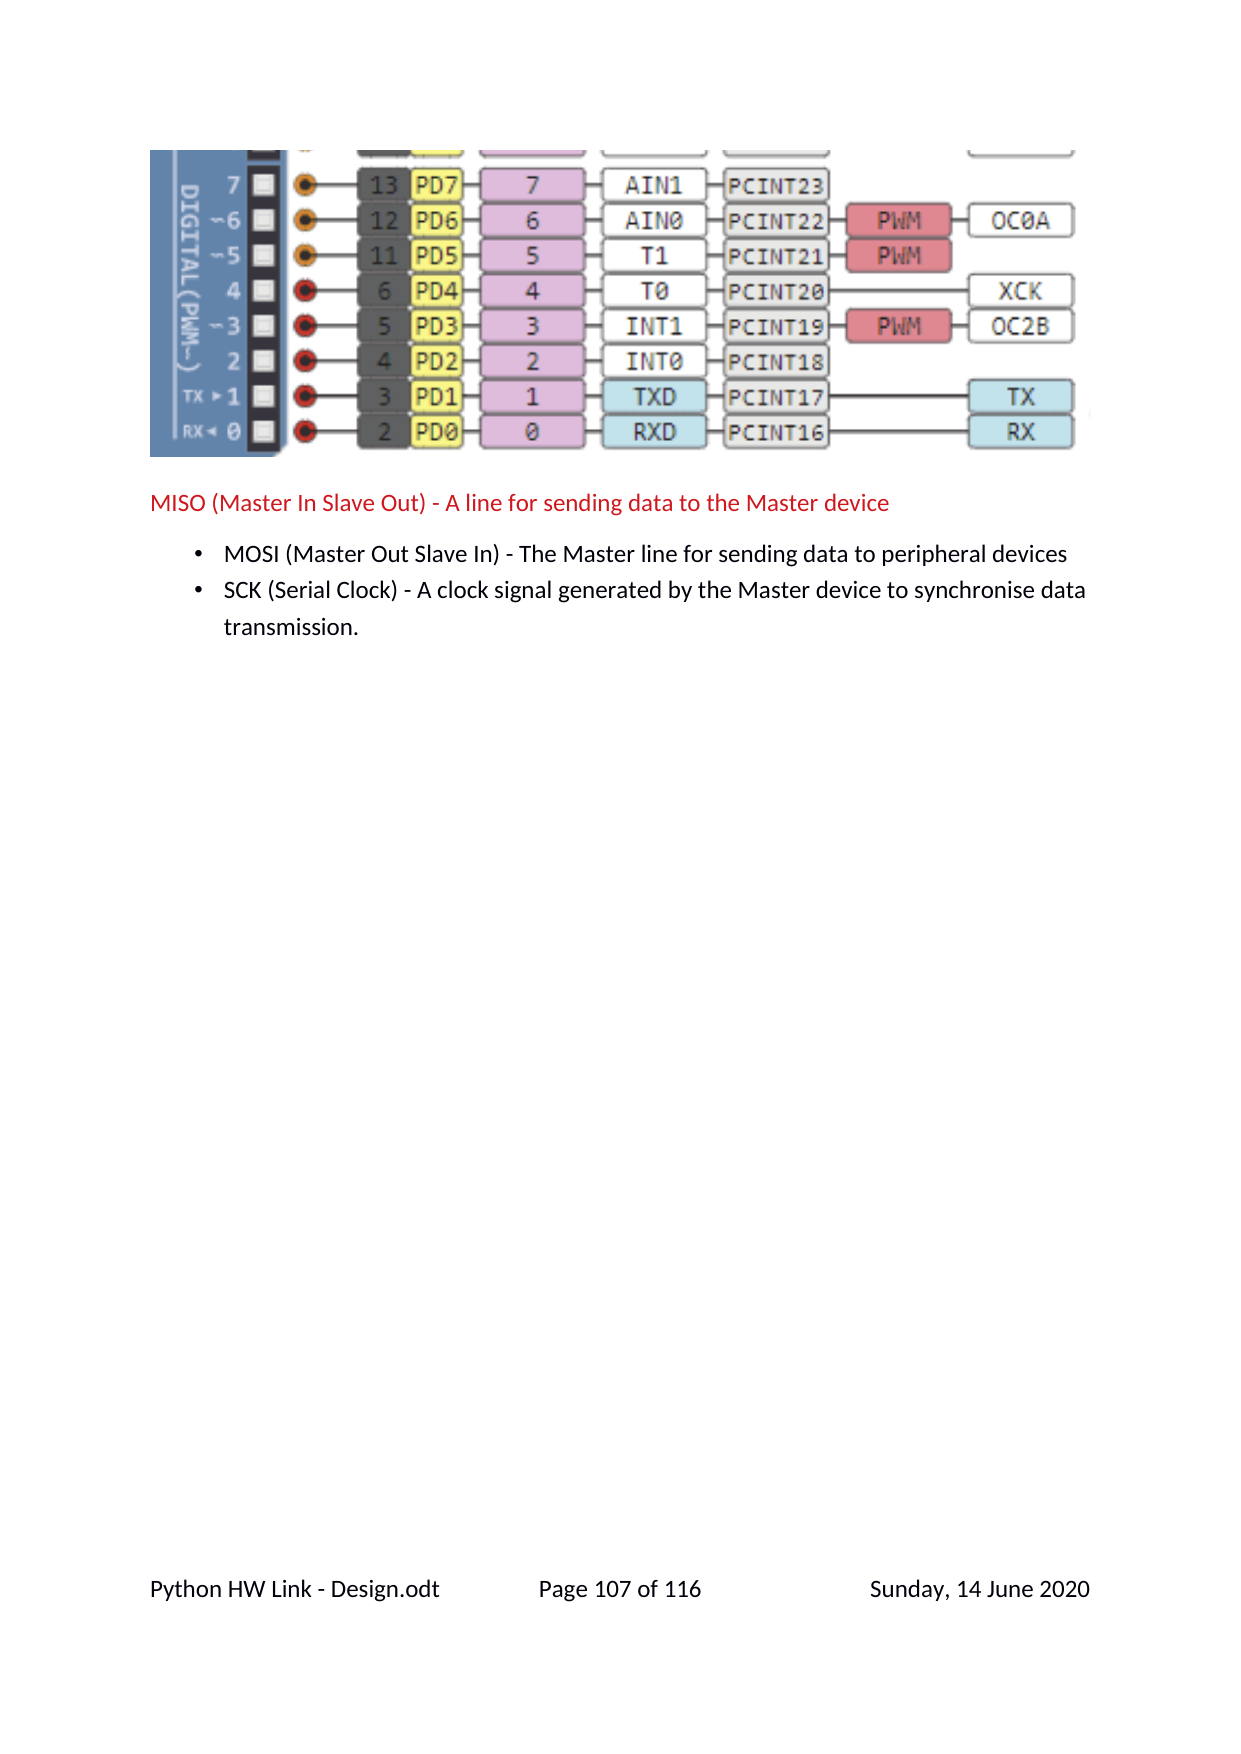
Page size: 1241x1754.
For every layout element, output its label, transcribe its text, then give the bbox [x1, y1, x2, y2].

picture [150, 150, 1091, 457]
list SCK (Serial Clock) - A clock signal generated by the Master device to synchronise data transmission. [194, 575, 1090, 642]
list MOSI (Master Out Slave In) - The Master line for sending data to peripheral devices [194, 538, 1090, 569]
text MISO (Master In Slave Out) - A line for sending data to the Master device [150, 487, 1090, 517]
